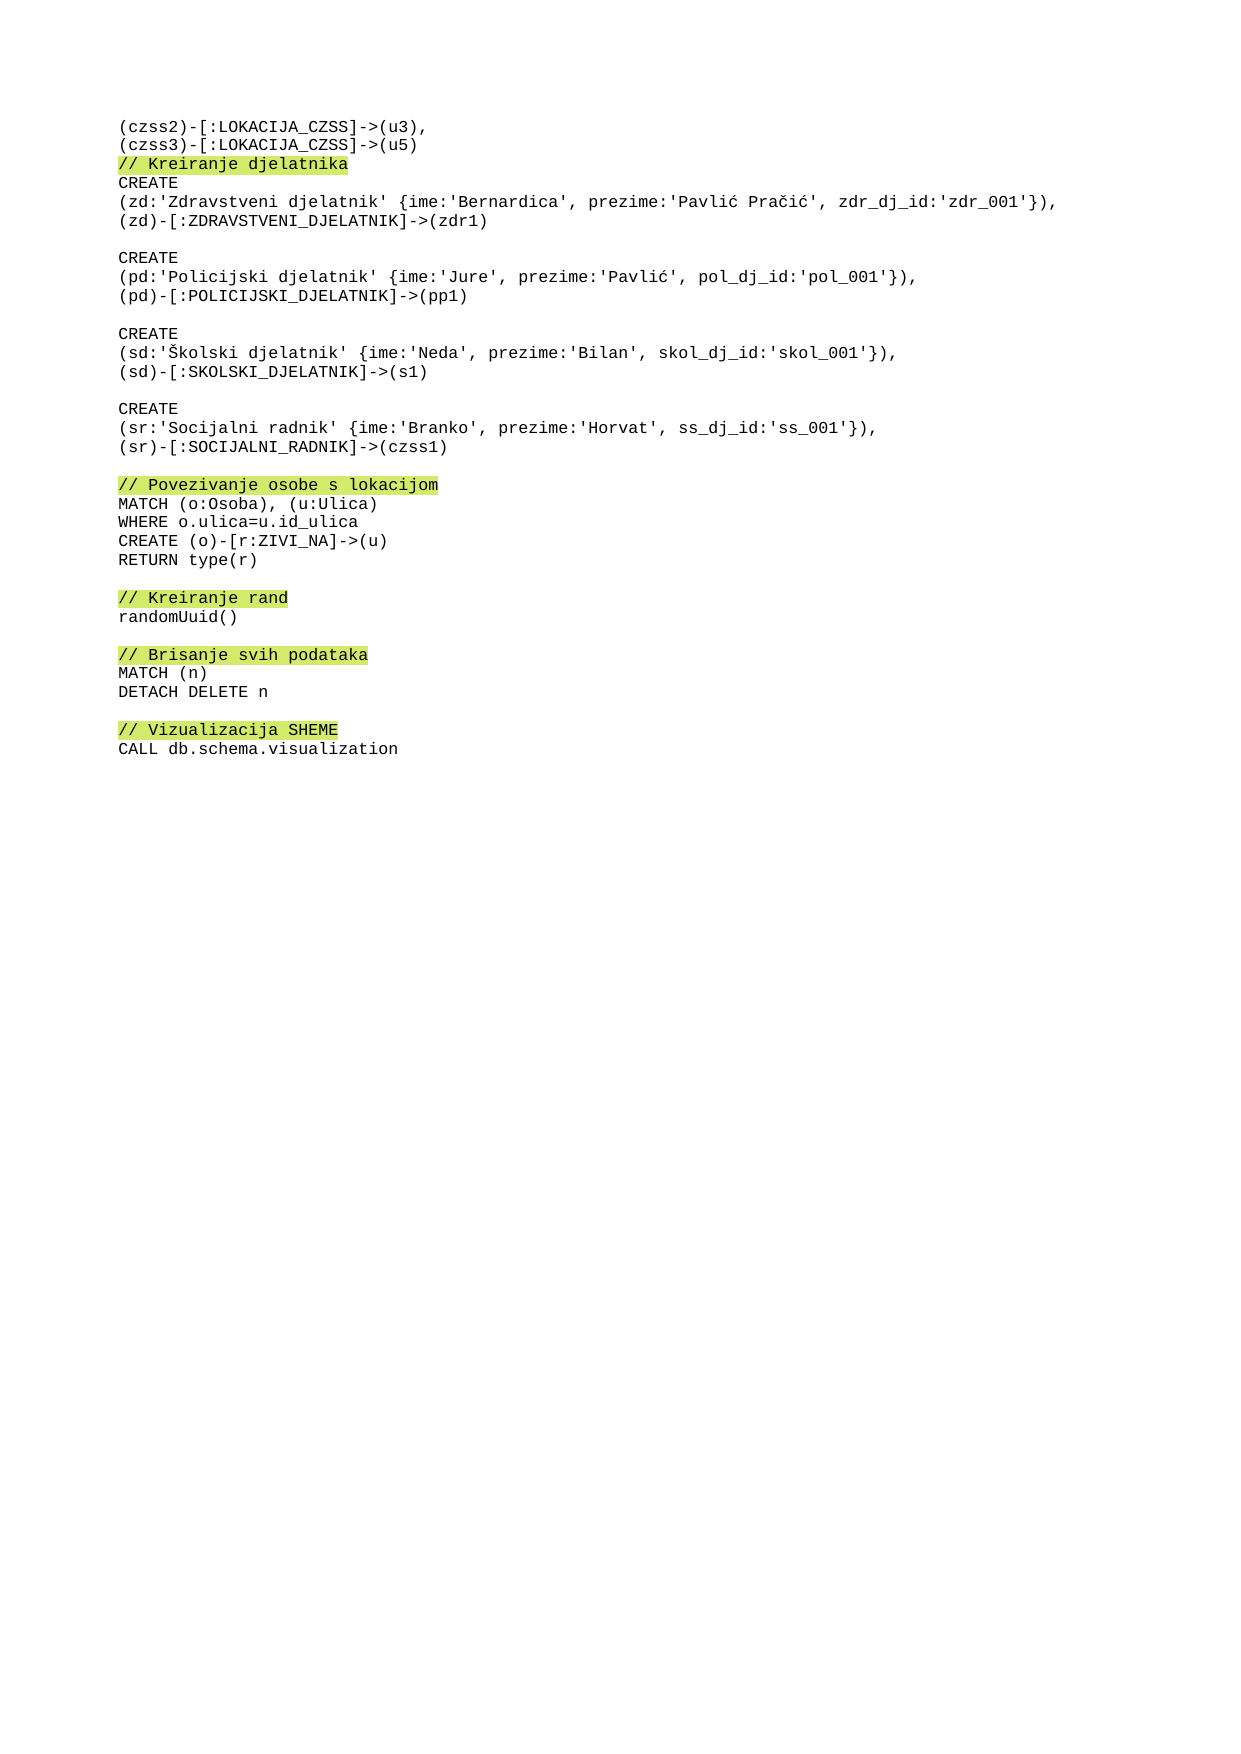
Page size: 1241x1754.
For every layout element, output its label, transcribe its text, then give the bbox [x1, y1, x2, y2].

text CREATE [118, 175, 1122, 193]
text MATCH (o:Osoba), (u:Ulica) [118, 495, 1122, 514]
text (sr:'Socijalni radnik' {ime:'Branko', prezime:'Horvat', ss_dj_id:'ss_001'}), [118, 420, 1122, 439]
text (zd)-[:ZDRAVSTVENI_DJELATNIK]->(zdr1) [118, 212, 1122, 231]
text CREATE (o)-[r:ZIVI_NA]->(u) [118, 533, 1122, 552]
text // Kreiranje djelatnika [118, 156, 1122, 175]
text CREATE [118, 401, 1122, 420]
text CREATE [118, 250, 1122, 269]
text (czss3)-[:LOKACIJA_CZSS]->(u5) [118, 137, 1122, 156]
text (sd)-[:SKOLSKI_DJELATNIK]->(s1) [118, 363, 1122, 382]
text (sd:'Školski djelatnik' {ime:'Neda', prezime:'Bilan', skol_dj_id:'skol_001'}), [118, 344, 1122, 363]
text (zd:'Zdravstveni djelatnik' {ime:'Bernardica', prezime:'Pavlić Pračić', zdr_dj_id:'zdr_001'}), [118, 193, 1122, 212]
text DETACH DELETE n [118, 684, 1122, 703]
text (sr)-[:SOCIJALNI_RADNIK]->(czss1) [118, 439, 1122, 457]
text (pd)-[:POLICIJSKI_DJELATNIK]->(pp1) [118, 288, 1122, 307]
text (pd:'Policijski djelatnik' {ime:'Jure', prezime:'Pavlić', pol_dj_id:'pol_001'}), [118, 269, 1122, 288]
text RETURN type(r) [118, 552, 1122, 571]
text CREATE [118, 326, 1122, 344]
text MATCH (n) [118, 665, 1122, 684]
text // Kreiranje rand [118, 589, 1122, 608]
text // Brisanje svih podataka [118, 646, 1122, 665]
text WHERE o.ulica=u.id_ulica [118, 514, 1122, 533]
text CALL db.schema.visualization [118, 740, 1122, 759]
text randomUuid() [118, 608, 1122, 627]
text // Vizualizacija SHEME [118, 721, 1122, 740]
text (czss2)-[:LOKACIJA_CZSS]->(u3), [118, 118, 1122, 137]
text // Povezivanje osobe s lokacijom [118, 476, 1122, 495]
